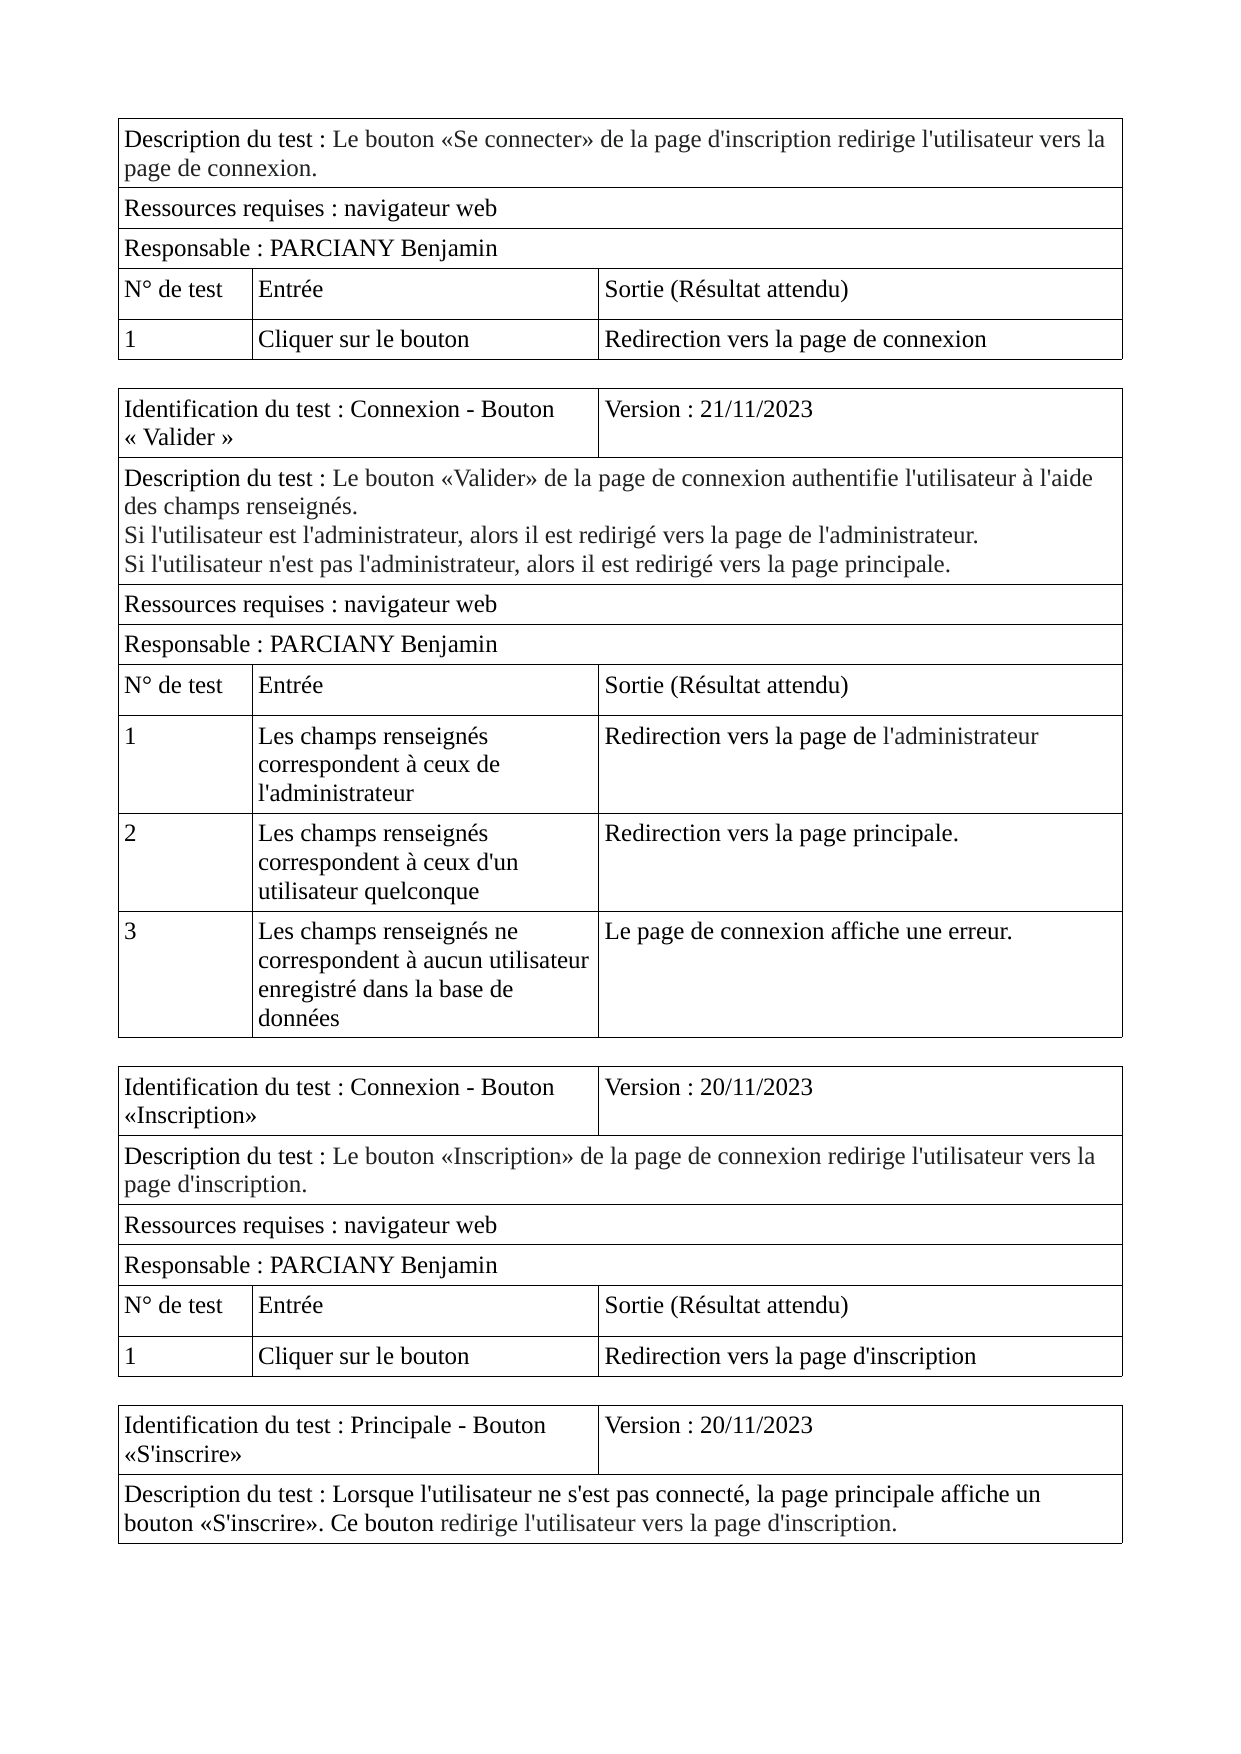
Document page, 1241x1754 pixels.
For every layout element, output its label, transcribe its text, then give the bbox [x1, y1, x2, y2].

table_cell Description du test : Le bouton «Inscription» de la page de connexion redirige l'utilisateur vers la page d'inscription. [119, 1136, 1122, 1204]
table_header Version : 20/11/2023 [599, 1067, 1122, 1135]
table_header Identification du test : Principale - Bouton «S'inscrire» [119, 1406, 598, 1474]
table_cell Ressources requises : navigateur web [119, 1205, 1122, 1244]
table_cell Description du test : Le bouton «Se connecter» de la page d'inscription redirige l'utilisateur vers la page de connexion. [119, 119, 1122, 187]
table_cell Le page de connexion affiche une erreur. [599, 912, 1122, 1037]
table_cell N° de test [119, 269, 252, 319]
table_cell Ressources requises : navigateur web [119, 585, 1122, 624]
table_cell Sortie (Résultat attendu) [599, 269, 1122, 319]
table_cell Les champs renseignés correspondent à ceux d'un utilisateur quelconque [253, 814, 598, 911]
table_header Identification du test : Connexion - Bouton « Valider » [119, 389, 598, 457]
table_cell 1 [119, 1337, 252, 1376]
table_cell Entrée [253, 665, 598, 715]
table_cell Description du test : Lorsque l'utilisateur ne s'est pas connecté, la page principale affiche un bouton «S'inscrire». Ce bouton redirige l'utilisateur vers la page d'inscription. [119, 1475, 1122, 1543]
table_cell 3 [119, 912, 252, 1037]
table_header Version : 20/11/2023 [599, 1406, 1122, 1474]
table_cell Entrée [253, 1286, 598, 1336]
table_cell Responsable : PARCIANY Benjamin [119, 625, 1122, 664]
table_cell 2 [119, 814, 252, 911]
table_cell Entrée [253, 269, 598, 319]
table_cell Ressources requises : navigateur web [119, 188, 1122, 227]
table_cell Responsable : PARCIANY Benjamin [119, 229, 1122, 268]
table_cell Description du test : Le bouton «Valider» de la page de connexion authentifie l'utilisateur à l'aide des champs renseignés. Si l'utilisateur est l'administrateur, alors il est redirigé vers la page de l'administrateur. Si l'utilisateur n'est pas l'administrateur, alors il est redirigé vers la page principale. [119, 458, 1122, 583]
table_cell Responsable : PARCIANY Benjamin [119, 1245, 1122, 1285]
table_cell Sortie (Résultat attendu) [599, 665, 1122, 715]
table_header Identification du test : Connexion - Bouton «Inscription» [119, 1067, 598, 1135]
table_cell Les champs renseignés ne correspondent à aucun utilisateur enregistré dans la base de données [253, 912, 598, 1037]
table_cell Redirection vers la page d'inscription [599, 1337, 1122, 1376]
table_cell Cliquer sur le bouton [253, 1337, 598, 1376]
table_header Version : 21/11/2023 [599, 389, 1122, 457]
table_cell Cliquer sur le bouton [253, 320, 598, 359]
table_cell N° de test [119, 665, 252, 715]
table_cell 1 [119, 716, 252, 813]
table_cell Sortie (Résultat attendu) [599, 1286, 1122, 1336]
table_cell Redirection vers la page de l'administrateur [599, 716, 1122, 813]
table_cell N° de test [119, 1286, 252, 1336]
table_cell 1 [119, 320, 252, 359]
table_cell Redirection vers la page principale. [599, 814, 1122, 911]
table_cell Redirection vers la page de connexion [599, 320, 1122, 359]
table_cell Les champs renseignés correspondent à ceux de l'administrateur [253, 716, 598, 813]
